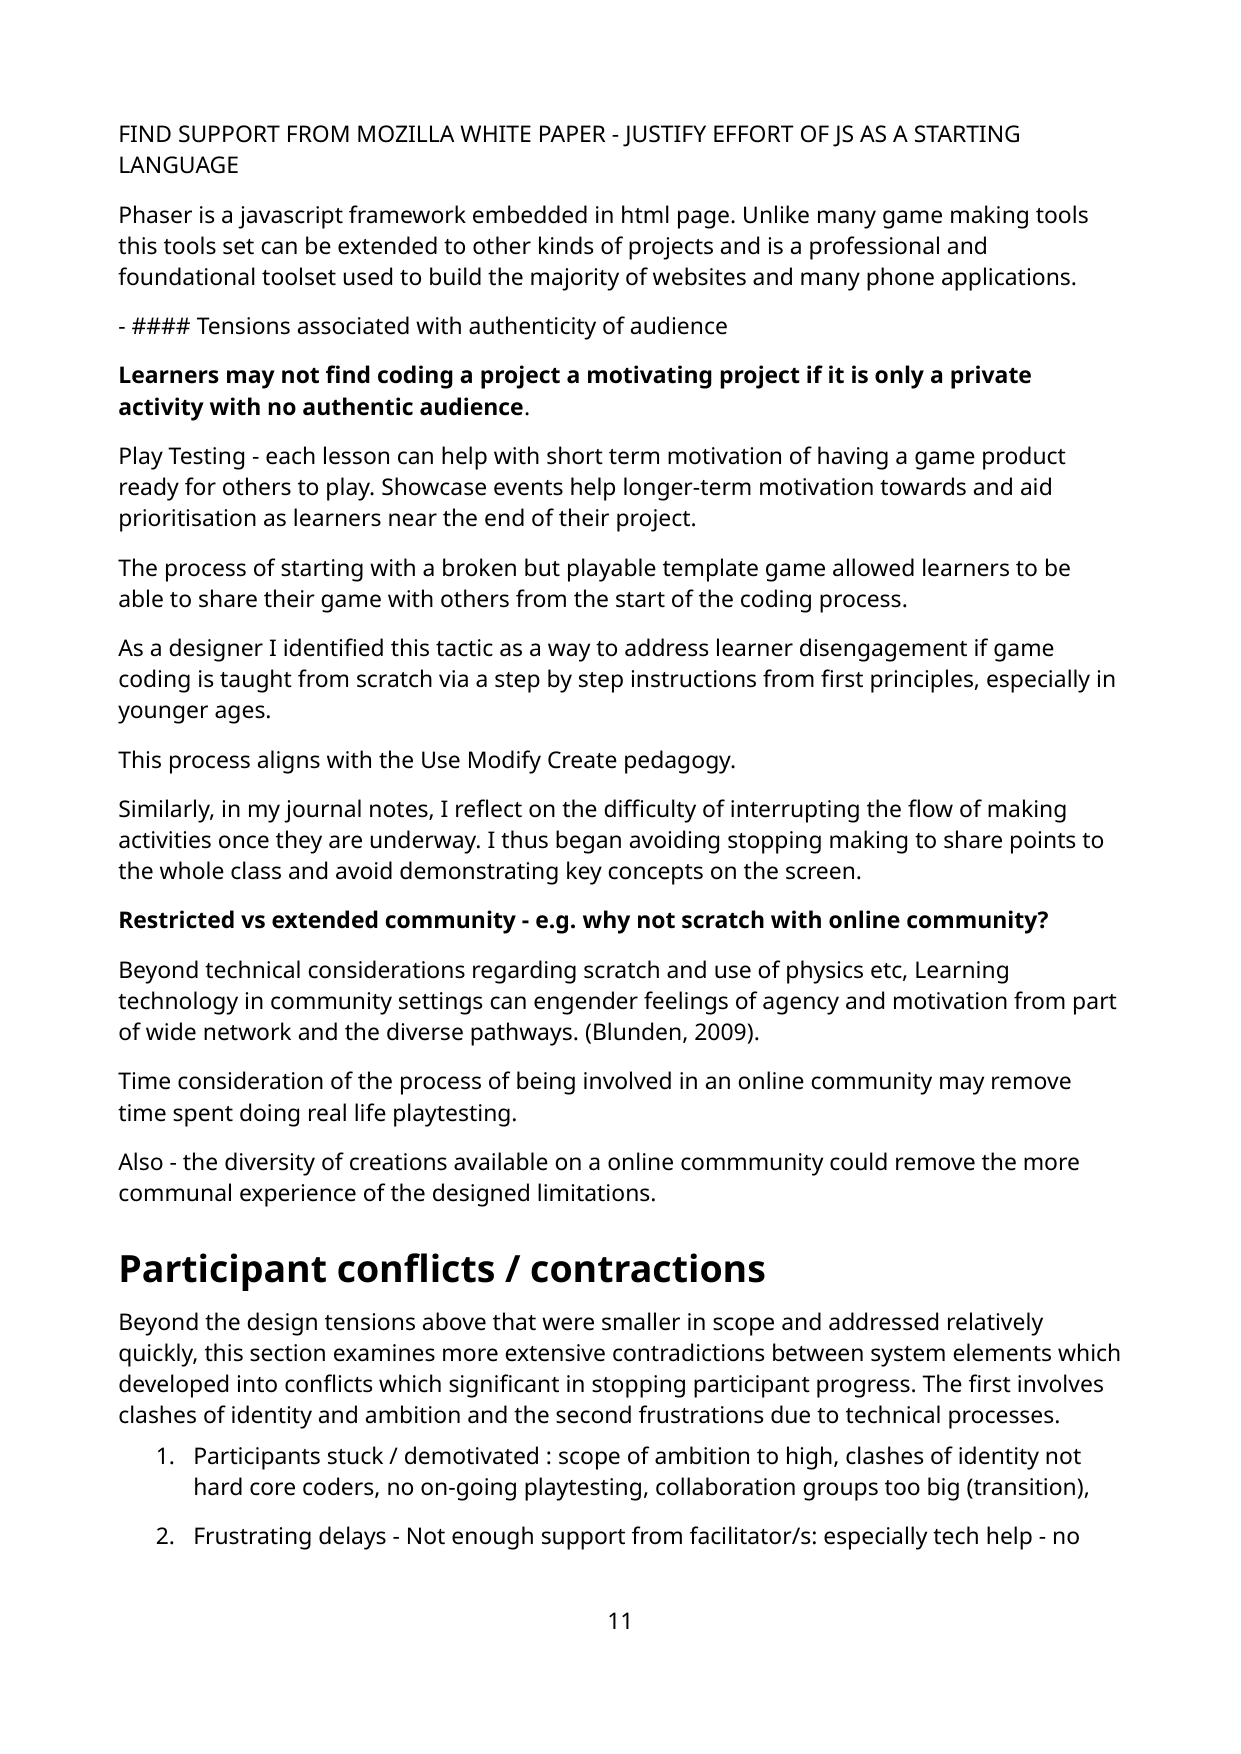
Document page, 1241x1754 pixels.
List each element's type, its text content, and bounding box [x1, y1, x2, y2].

subtitle Participant conflicts / contractions [118, 1242, 1122, 1293]
text Similarly, in my journal notes, I reflect on the difficulty of interrupting the flow of making activities once they are underway. I thus began avoiding stopping making to share points to the whole class and avoid demonstrating key concepts on the screen. [118, 793, 1122, 886]
text Play Testing - each lesson can help with short term motivation of having a game product ready for others to play. Showcase events help longer-term motivation towards and aid prioritisation as learners near the end of their project. [118, 440, 1122, 533]
text - #### Tensions associated with authenticity of audience [118, 310, 1122, 341]
text This process aligns with the Use Modify Create pedagogy. [118, 743, 1122, 775]
text Beyond the design tensions above that were smaller in scope and addressed relatively quickly, this section examines more extensive contradictions between system elements which developed into conflicts which significant in stopping participant progress. The first involves clashes of identity and ambition and the second frustrations due to technical processes. [118, 1306, 1122, 1431]
text Learners may not find coding a project a motivating project if it is only a private activity with no authentic audience. [118, 359, 1122, 422]
list Frustrating delays - Not enough support from facilitator/s: especially tech help - no [156, 1520, 1122, 1551]
text Phaser is a javascript framework embedded in html page. Unlike many game making tools this tools set can be extended to other kinds of projects and is a professional and foundational toolset used to build the majority of websites and many phone applications. [118, 198, 1122, 292]
text Beyond technical considerations regarding scratch and use of physics etc, Learning technology in community settings can engender feelings of agency and motivation from part of wide network and the diverse pathways. (Blunden, 2009). [118, 953, 1122, 1047]
text As a designer I identified this tactic as a way to address learner disengagement if game coding is taught from scratch via a step by step instructions from first principles, especially in younger ages. [118, 632, 1122, 726]
text Also - the diversity of creations available on a online commmunity could remove the more communal experience of the designed limitations. [118, 1146, 1122, 1208]
text The process of starting with a broken but playable template game allowed learners to be able to share their game with others from the start of the coding process. [118, 551, 1122, 614]
text Restricted vs extended community - e.g. why not scratch with online community? [118, 904, 1122, 936]
text Time consideration of the process of being involved in an online community may remove time spent doing real life playtesting. [118, 1065, 1122, 1128]
text FIND SUPPORT FROM MOZILLA WHITE PAPER - JUSTIFY EFFORT OF JS AS A STARTING LANGUAGE [118, 118, 1122, 181]
list Participants stuck / demotivated : scope of ambition to high, clashes of identity not hard core coders, no on-going playtesting, collaboration groups too big (transition), [156, 1439, 1122, 1502]
